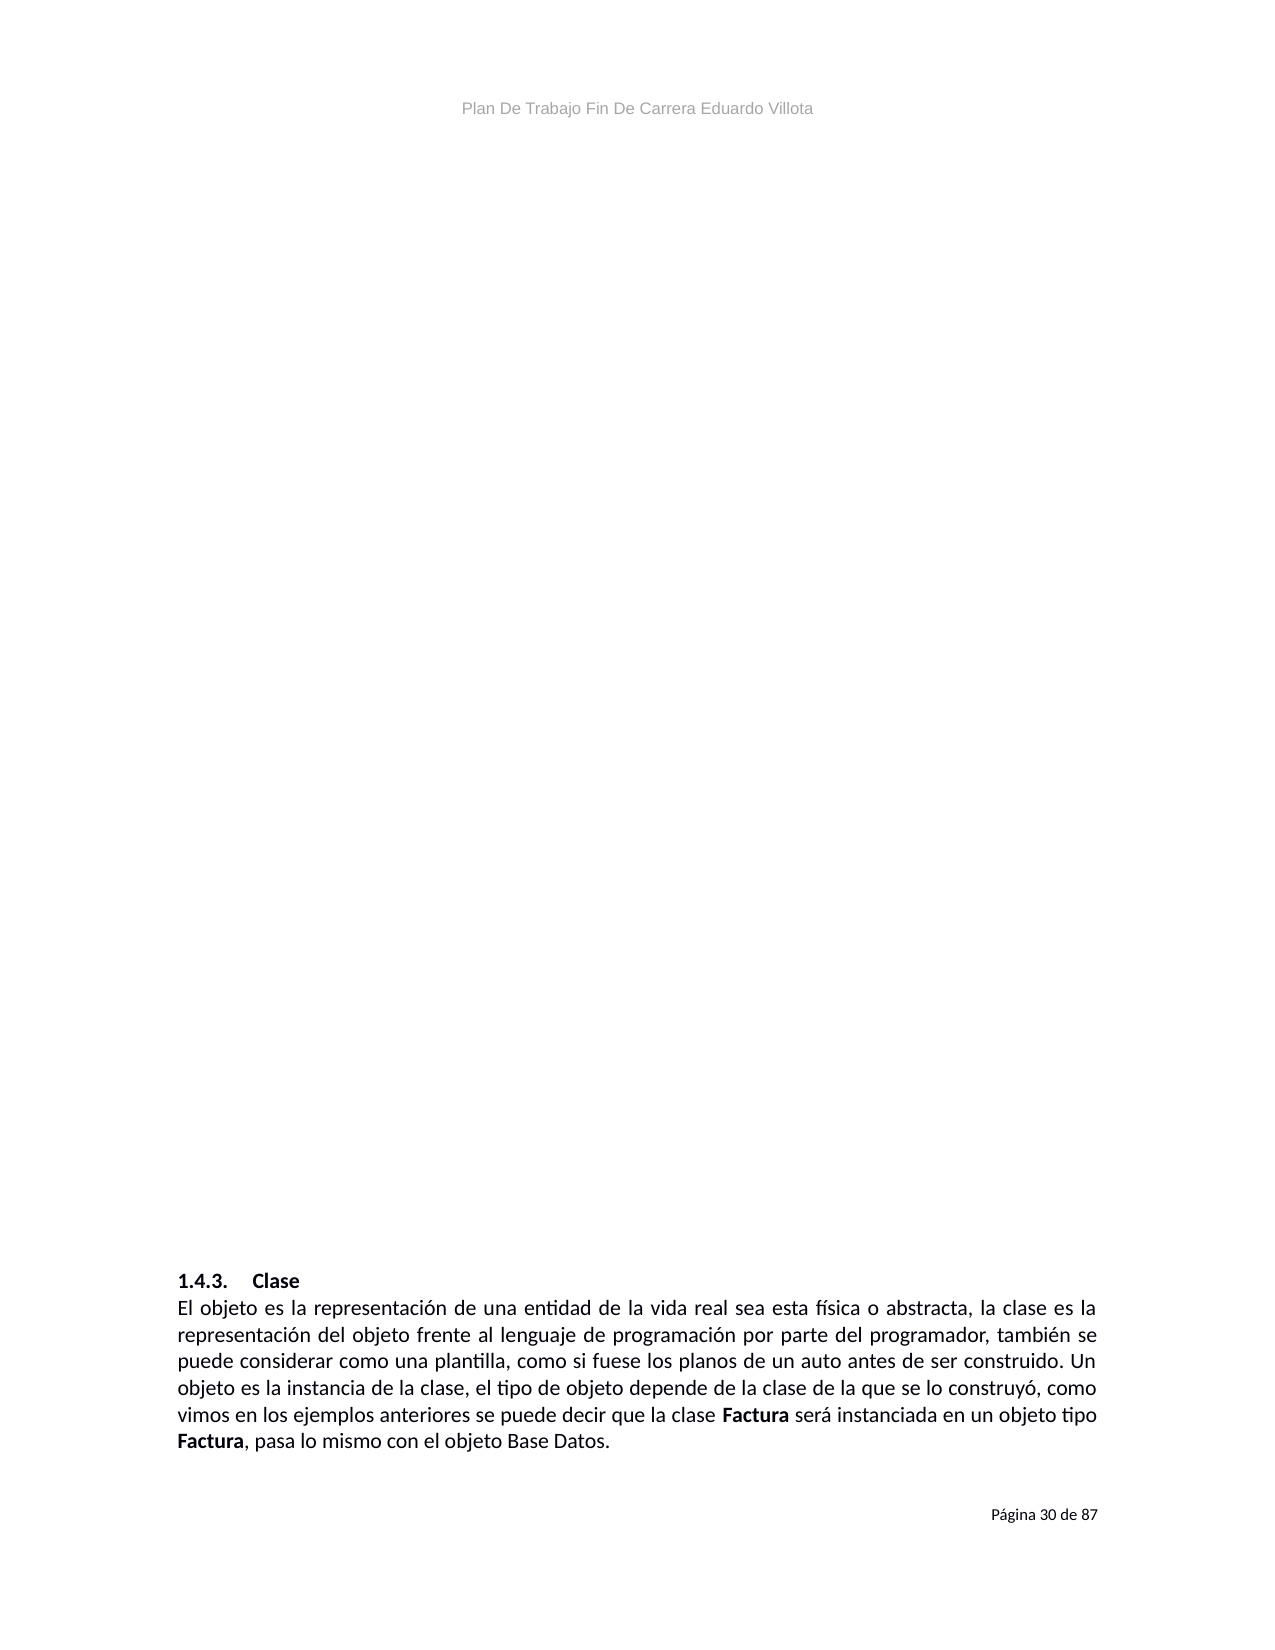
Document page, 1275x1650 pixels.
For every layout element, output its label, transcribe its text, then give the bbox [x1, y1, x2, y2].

text El objeto es la representación de una entidad de la vida real sea esta física o abstracta, la clase es la representación del objeto frente al lenguaje de programación por parte del programador, también se puede considerar como una plantilla, como si fuese los planos de un auto antes de ser construido. Un objeto es la instancia de la clase, el tipo de objeto depende de la clase de la que se lo construyó, como vimos en los ejemplos anteriores se puede decir que la clase Factura será instanciada en un objeto tipo Factura, pasa lo mismo con el objeto Base Datos. [177, 1294, 1098, 1454]
text 1.4.3. Clase [177, 1268, 1098, 1294]
